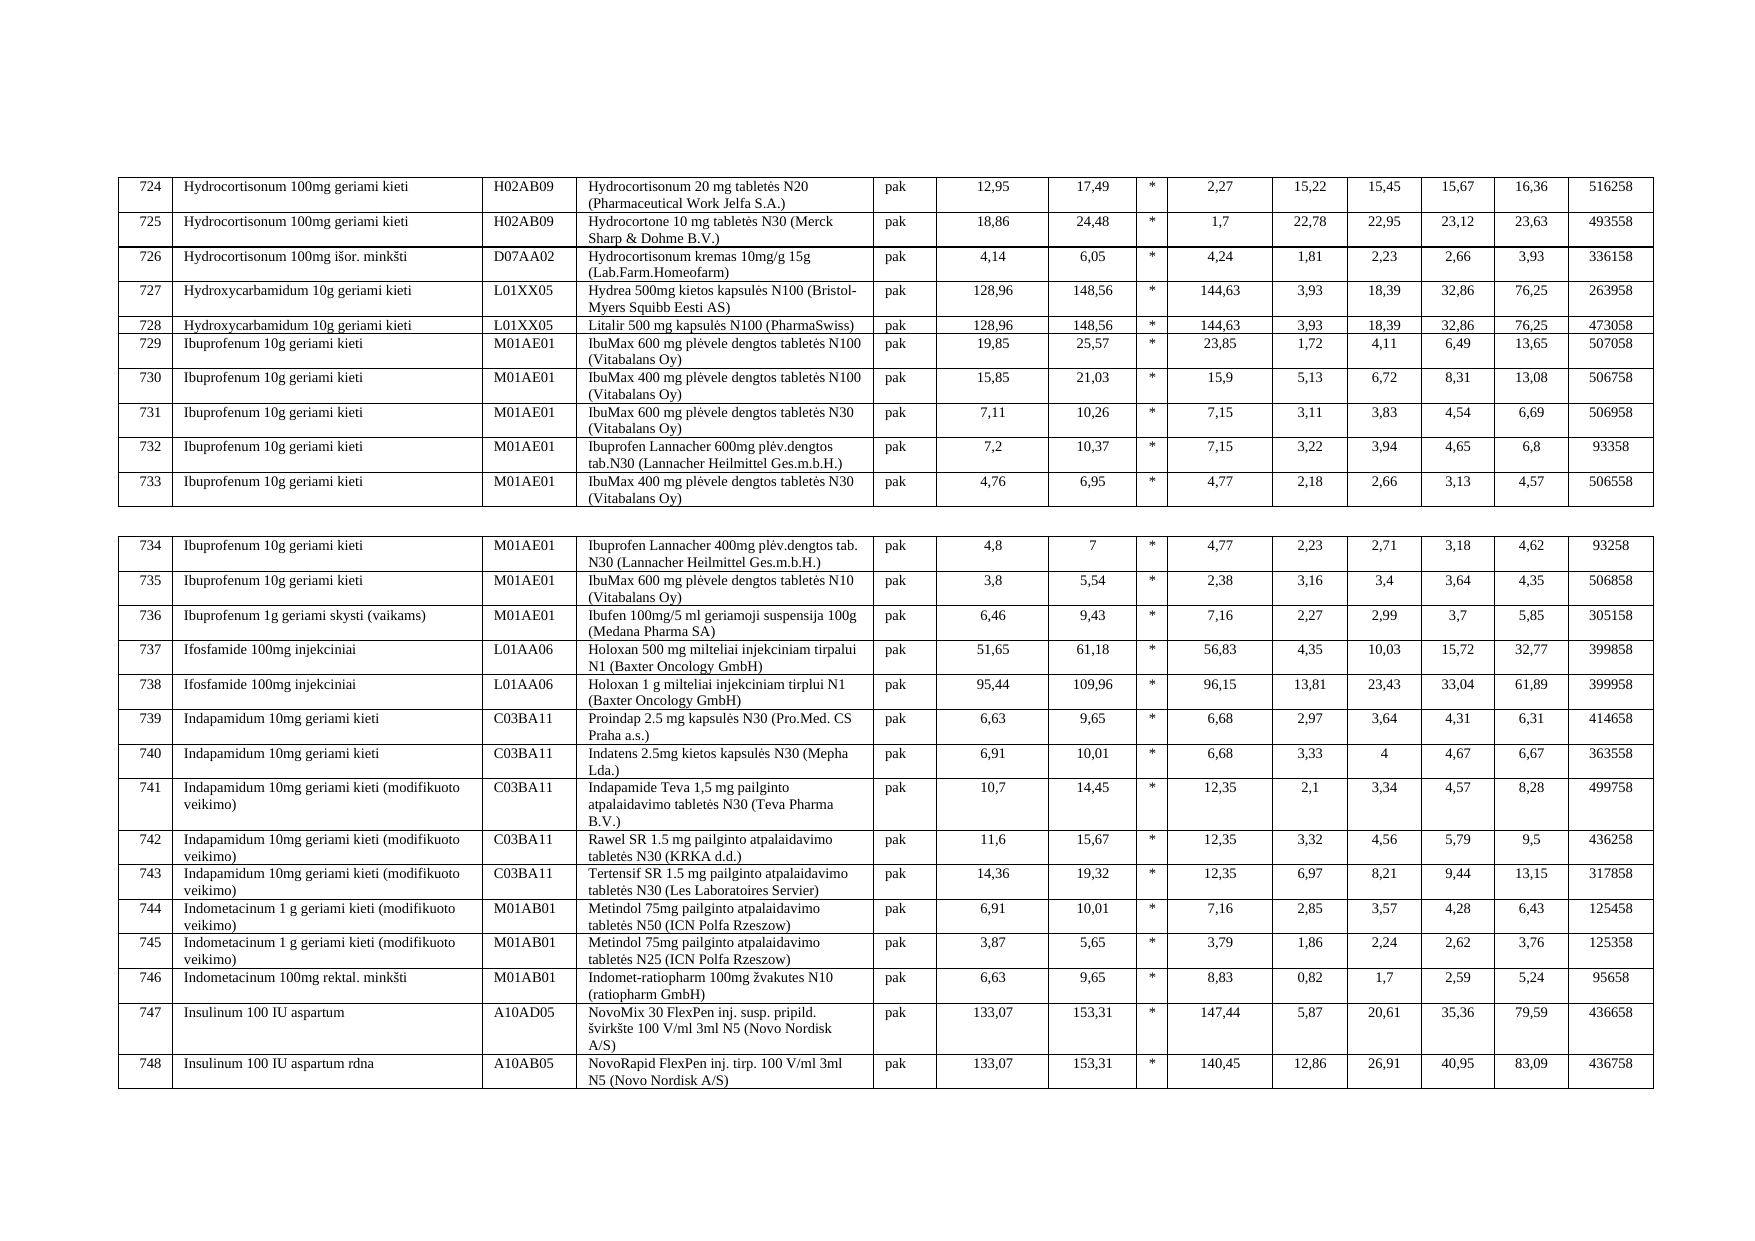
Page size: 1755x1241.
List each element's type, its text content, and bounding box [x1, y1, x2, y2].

table_cell 76,25 [1495, 282, 1568, 316]
table_cell 15,72 [1422, 641, 1494, 674]
table_cell 8,83 [1168, 969, 1272, 1002]
table_cell Ibuprofenum 1g geriami skysti (vaikams) [173, 606, 482, 640]
table_cell Indapamidum 10mg geriami kieti (modifikuoto veikimo) [173, 865, 482, 899]
table_cell 9,65 [1049, 710, 1136, 743]
table_cell Hydroxycarbamidum 10g geriami kieti [173, 317, 482, 333]
table_cell Holoxan 500 mg milteliai injekciniam tirpalui N1 (Baxter Oncology GmbH) [577, 641, 873, 674]
table_cell Ibuprofenum 10g geriami kieti [173, 334, 482, 368]
table_cell 4,57 [1422, 779, 1494, 829]
table_cell 2,99 [1348, 606, 1421, 640]
table_cell 35,36 [1422, 1004, 1494, 1054]
table_cell pak [874, 317, 936, 333]
table_header 93258 [1569, 537, 1653, 571]
table_cell L01XX05 [483, 317, 576, 333]
table_cell 6,8 [1495, 438, 1568, 472]
table_cell * [1137, 572, 1167, 605]
table_cell 7,16 [1168, 606, 1272, 640]
table_cell Hydrocortisonum 20 mg tabletės N20 (Pharmaceutical Work Jelfa S.A.) [577, 178, 873, 212]
table_cell L01AA06 [483, 675, 576, 709]
table_cell 730 [119, 369, 172, 402]
table_cell Indometacinum 100mg rektal. minkšti [173, 969, 482, 1002]
table_cell 3,8 [937, 572, 1048, 605]
table_cell 2,62 [1422, 934, 1494, 968]
table_cell 6,91 [937, 745, 1048, 778]
table_cell 13,08 [1495, 369, 1568, 402]
table_cell 8,28 [1495, 779, 1568, 829]
table_cell 61,89 [1495, 675, 1568, 709]
table_cell 6,72 [1348, 369, 1421, 402]
table_cell pak [874, 213, 936, 246]
table_cell M01AE01 [483, 369, 576, 402]
table_cell 727 [119, 282, 172, 316]
table_cell Ibuprofenum 10g geriami kieti [173, 473, 482, 506]
table_cell 8,31 [1422, 369, 1494, 402]
table_cell 738 [119, 675, 172, 709]
table_cell 3,22 [1273, 438, 1347, 472]
table_cell 4,28 [1422, 900, 1494, 933]
table_cell 95658 [1569, 969, 1653, 1002]
table_cell IbuMax 600 mg plėvele dengtos tabletės N30 (Vitabalans Oy) [577, 404, 873, 437]
table_cell Indomet-ratiopharm 100mg žvakutes N10 (ratiopharm GmbH) [577, 969, 873, 1002]
table_cell pak [874, 606, 936, 640]
table_cell 3,32 [1273, 831, 1347, 864]
table_cell 33,04 [1422, 675, 1494, 709]
table_header 4,62 [1495, 537, 1568, 571]
table_cell 499758 [1569, 779, 1653, 829]
table_cell L01AA06 [483, 641, 576, 674]
table_cell 15,67 [1049, 831, 1136, 864]
table_cell 148,56 [1049, 282, 1136, 316]
table_cell 13,65 [1495, 334, 1568, 368]
table_cell 6,69 [1495, 404, 1568, 437]
table_cell 17,49 [1049, 178, 1136, 212]
table_cell 18,39 [1348, 317, 1421, 333]
table_cell 1,7 [1348, 969, 1421, 1002]
table_cell 15,45 [1348, 178, 1421, 212]
table_cell 743 [119, 865, 172, 899]
table_cell Metindol 75mg pailginto atpalaidavimo tabletės N25 (ICN Polfa Rzeszow) [577, 934, 873, 968]
table_cell L01XX05 [483, 282, 576, 316]
table_cell 747 [119, 1004, 172, 1054]
table_cell C03BA11 [483, 710, 576, 743]
table_cell 3,16 [1273, 572, 1347, 605]
table_cell 133,07 [937, 1004, 1048, 1054]
table_cell C03BA11 [483, 779, 576, 829]
table_cell 740 [119, 745, 172, 778]
table_cell * [1137, 900, 1167, 933]
table_header 4,8 [937, 537, 1048, 571]
table_cell M01AE01 [483, 438, 576, 472]
table_cell 148,56 [1049, 317, 1136, 333]
table_cell 4,77 [1168, 473, 1272, 506]
table_cell 12,86 [1273, 1055, 1347, 1088]
table_cell Ibuprofenum 10g geriami kieti [173, 404, 482, 437]
table_cell 3,87 [937, 934, 1048, 968]
table_cell 414658 [1569, 710, 1653, 743]
table_cell 147,44 [1168, 1004, 1272, 1054]
table_header 3,18 [1422, 537, 1494, 571]
table_cell Indapamidum 10mg geriami kieti [173, 710, 482, 743]
table_cell Indapamidum 10mg geriami kieti (modifikuoto veikimo) [173, 779, 482, 829]
table_cell * [1137, 438, 1167, 472]
table_cell 493558 [1569, 213, 1653, 246]
table_cell * [1137, 1004, 1167, 1054]
table_cell 739 [119, 710, 172, 743]
table_cell 18,39 [1348, 282, 1421, 316]
table_cell 0,82 [1273, 969, 1347, 1002]
table_cell 22,78 [1273, 213, 1347, 246]
table_cell 12,35 [1168, 865, 1272, 899]
table_cell 10,26 [1049, 404, 1136, 437]
table_cell 6,68 [1168, 710, 1272, 743]
table_cell M01AB01 [483, 969, 576, 1002]
table_cell 3,11 [1273, 404, 1347, 437]
table_cell 23,63 [1495, 213, 1568, 246]
table_cell 4,35 [1495, 572, 1568, 605]
table_cell 109,96 [1049, 675, 1136, 709]
table_cell * [1137, 282, 1167, 316]
table_cell 732 [119, 438, 172, 472]
table_cell 4,65 [1422, 438, 1494, 472]
table_cell 125458 [1569, 900, 1653, 933]
table_cell D07AA02 [483, 248, 576, 281]
table_cell 15,9 [1168, 369, 1272, 402]
table_cell * [1137, 831, 1167, 864]
table_cell M01AE01 [483, 473, 576, 506]
table_cell 728 [119, 317, 172, 333]
table_cell 2,97 [1273, 710, 1347, 743]
table_cell * [1137, 710, 1167, 743]
table_cell H02AB09 [483, 213, 576, 246]
table_cell 128,96 [937, 282, 1048, 316]
table_cell 4,14 [937, 248, 1048, 281]
table_cell 23,12 [1422, 213, 1494, 246]
table_cell 7,15 [1168, 438, 1272, 472]
table_cell 15,67 [1422, 178, 1494, 212]
table_cell IbuMax 600 mg plėvele dengtos tabletės N100 (Vitabalans Oy) [577, 334, 873, 368]
table_cell * [1137, 865, 1167, 899]
table_cell Tertensif SR 1.5 mg pailginto atpalaidavimo tabletės N30 (Les Laboratoires Servier) [577, 865, 873, 899]
table_cell 735 [119, 572, 172, 605]
table_header pak [874, 537, 936, 571]
table_cell 3,76 [1495, 934, 1568, 968]
table_cell NovoRapid FlexPen inj. tirp. 100 V/ml 3ml N5 (Novo Nordisk A/S) [577, 1055, 873, 1088]
table_cell 436258 [1569, 831, 1653, 864]
table_header Ibuprofen Lannacher 400mg plėv.dengtos tab. N30 (Lannacher Heilmittel Ges.m.b.H.) [577, 537, 873, 571]
table_cell 263958 [1569, 282, 1653, 316]
table_cell Ibuprofenum 10g geriami kieti [173, 369, 482, 402]
table_cell 6,31 [1495, 710, 1568, 743]
table_cell 5,65 [1049, 934, 1136, 968]
table_cell * [1137, 213, 1167, 246]
table_cell 9,43 [1049, 606, 1136, 640]
table_cell 2,85 [1273, 900, 1347, 933]
table_cell 40,95 [1422, 1055, 1494, 1088]
table_cell 15,22 [1273, 178, 1347, 212]
table_cell 96,15 [1168, 675, 1272, 709]
table_cell 1,86 [1273, 934, 1347, 968]
table_cell Ibuprofen Lannacher 600mg plėv.dengtos tab.N30 (Lannacher Heilmittel Ges.m.b.H.) [577, 438, 873, 472]
table_cell NovoMix 30 FlexPen inj. susp. pripild. švirkšte 100 V/ml 3ml N5 (Novo Nordisk A/S) [577, 1004, 873, 1054]
table_cell 336158 [1569, 248, 1653, 281]
table_cell 729 [119, 334, 172, 368]
table_cell 5,85 [1495, 606, 1568, 640]
table_cell 506858 [1569, 572, 1653, 605]
table_cell Hydrocortone 10 mg tabletės N30 (Merck Sharp & Dohme B.V.) [577, 213, 873, 246]
table_cell pak [874, 641, 936, 674]
table_cell Litalir 500 mg kapsulės N100 (PharmaSwiss) [577, 317, 873, 333]
table_cell 6,46 [937, 606, 1048, 640]
table_cell * [1137, 404, 1167, 437]
table_cell 741 [119, 779, 172, 829]
table_cell * [1137, 1055, 1167, 1088]
table_cell Insulinum 100 IU aspartum [173, 1004, 482, 1054]
table_cell * [1137, 473, 1167, 506]
table_header 4,77 [1168, 537, 1272, 571]
table_cell 2,18 [1273, 473, 1347, 506]
table_cell 10,7 [937, 779, 1048, 829]
table_cell 61,18 [1049, 641, 1136, 674]
table_cell pak [874, 900, 936, 933]
table_cell Rawel SR 1.5 mg pailginto atpalaidavimo tabletės N30 (KRKA d.d.) [577, 831, 873, 864]
table_cell 2,23 [1348, 248, 1421, 281]
table_cell 2,1 [1273, 779, 1347, 829]
table_cell 15,85 [937, 369, 1048, 402]
table_cell A10AB05 [483, 1055, 576, 1088]
table_cell Hydrocortisonum 100mg geriami kieti [173, 178, 482, 212]
table_cell 95,44 [937, 675, 1048, 709]
table_cell 473058 [1569, 317, 1653, 333]
table_cell 83,09 [1495, 1055, 1568, 1088]
table_cell 506958 [1569, 404, 1653, 437]
table_cell 507058 [1569, 334, 1653, 368]
table_cell pak [874, 779, 936, 829]
table_cell 7,15 [1168, 404, 1272, 437]
table_cell 153,31 [1049, 1055, 1136, 1088]
table_cell 3,64 [1348, 710, 1421, 743]
table_cell 9,5 [1495, 831, 1568, 864]
table_cell 10,03 [1348, 641, 1421, 674]
table_cell 32,86 [1422, 317, 1494, 333]
table_cell 3,79 [1168, 934, 1272, 968]
table_cell 12,95 [937, 178, 1048, 212]
table_cell C03BA11 [483, 865, 576, 899]
table_cell pak [874, 1004, 936, 1054]
table_cell 436658 [1569, 1004, 1653, 1054]
table_cell M01AE01 [483, 572, 576, 605]
table_cell 140,45 [1168, 1055, 1272, 1088]
table_cell 4,11 [1348, 334, 1421, 368]
table_cell 25,57 [1049, 334, 1136, 368]
table_cell 5,24 [1495, 969, 1568, 1002]
table_cell 2,27 [1273, 606, 1347, 640]
table_cell * [1137, 317, 1167, 333]
table_cell 731 [119, 404, 172, 437]
table_cell 1,72 [1273, 334, 1347, 368]
table_cell 6,43 [1495, 900, 1568, 933]
table_cell * [1137, 248, 1167, 281]
table_cell pak [874, 710, 936, 743]
table_cell 745 [119, 934, 172, 968]
table_cell 153,31 [1049, 1004, 1136, 1054]
table_cell IbuMax 400 mg plėvele dengtos tabletės N30 (Vitabalans Oy) [577, 473, 873, 506]
table_cell 10,01 [1049, 745, 1136, 778]
table_cell 56,83 [1168, 641, 1272, 674]
table_cell 144,63 [1168, 317, 1272, 333]
table_cell M01AE01 [483, 334, 576, 368]
table_cell 516258 [1569, 178, 1653, 212]
table_cell * [1137, 369, 1167, 402]
table_cell * [1137, 745, 1167, 778]
table_cell 3,57 [1348, 900, 1421, 933]
table_cell 14,45 [1049, 779, 1136, 829]
table_cell 4,67 [1422, 745, 1494, 778]
table_cell 436758 [1569, 1055, 1653, 1088]
table_cell 16,36 [1495, 178, 1568, 212]
table_cell 3,13 [1422, 473, 1494, 506]
table_cell 2,59 [1422, 969, 1494, 1002]
table_cell 13,81 [1273, 675, 1347, 709]
table_cell 6,05 [1049, 248, 1136, 281]
table_cell pak [874, 473, 936, 506]
table_cell 6,97 [1273, 865, 1347, 899]
table_cell pak [874, 369, 936, 402]
table_cell 22,95 [1348, 213, 1421, 246]
table_cell 3,64 [1422, 572, 1494, 605]
table_cell 7,16 [1168, 900, 1272, 933]
table_cell M01AB01 [483, 900, 576, 933]
table_cell 11,6 [937, 831, 1048, 864]
table_cell pak [874, 831, 936, 864]
table_cell Ifosfamide 100mg injekciniai [173, 675, 482, 709]
table_cell 3,83 [1348, 404, 1421, 437]
table_cell 5,87 [1273, 1004, 1347, 1054]
table_cell M01AE01 [483, 404, 576, 437]
table_cell 4,56 [1348, 831, 1421, 864]
table_cell 6,91 [937, 900, 1048, 933]
table_cell M01AE01 [483, 606, 576, 640]
table_cell * [1137, 178, 1167, 212]
table_cell 10,01 [1049, 900, 1136, 933]
table_cell * [1137, 606, 1167, 640]
table_cell pak [874, 1055, 936, 1088]
table_cell 746 [119, 969, 172, 1002]
table_cell H02AB09 [483, 178, 576, 212]
table_cell 363558 [1569, 745, 1653, 778]
table_cell Hydrocortisonum 100mg išor. minkšti [173, 248, 482, 281]
table_header * [1137, 537, 1167, 571]
table_cell 1,81 [1273, 248, 1347, 281]
table_cell pak [874, 934, 936, 968]
table_cell 3,34 [1348, 779, 1421, 829]
table_cell 3,33 [1273, 745, 1347, 778]
table_cell 51,65 [937, 641, 1048, 674]
table_cell Hydrea 500mg kietos kapsulės N100 (Bristol-Myers Squibb Eesti AS) [577, 282, 873, 316]
table_cell 32,86 [1422, 282, 1494, 316]
table_cell pak [874, 334, 936, 368]
table_cell 733 [119, 473, 172, 506]
table_cell 133,07 [937, 1055, 1048, 1088]
table_cell 736 [119, 606, 172, 640]
table_cell 5,79 [1422, 831, 1494, 864]
table_cell 4,35 [1273, 641, 1347, 674]
table_cell 3,93 [1273, 282, 1347, 316]
table_cell 79,59 [1495, 1004, 1568, 1054]
table_cell 4 [1348, 745, 1421, 778]
table_cell 18,86 [937, 213, 1048, 246]
table_cell 13,15 [1495, 865, 1568, 899]
table_cell pak [874, 178, 936, 212]
table_cell pak [874, 572, 936, 605]
table_header 2,71 [1348, 537, 1421, 571]
table_cell 6,67 [1495, 745, 1568, 778]
table_cell 6,49 [1422, 334, 1494, 368]
table_cell Indapamide Teva 1,5 mg pailginto atpalaidavimo tabletės N30 (Teva Pharma B.V.) [577, 779, 873, 829]
table_header M01AE01 [483, 537, 576, 571]
table_cell pak [874, 675, 936, 709]
table_cell 32,77 [1495, 641, 1568, 674]
table_cell Ibufen 100mg/5 ml geriamoji suspensija 100g (Medana Pharma SA) [577, 606, 873, 640]
table_cell 2,38 [1168, 572, 1272, 605]
table_cell 125358 [1569, 934, 1653, 968]
table_cell pak [874, 969, 936, 1002]
table_header 734 [119, 537, 172, 571]
table_cell 506758 [1569, 369, 1653, 402]
table_cell 12,35 [1168, 831, 1272, 864]
table_cell 4,57 [1495, 473, 1568, 506]
table_cell 128,96 [937, 317, 1048, 333]
table_cell Insulinum 100 IU aspartum rdna [173, 1055, 482, 1088]
table_cell 6,63 [937, 710, 1048, 743]
table_cell C03BA11 [483, 745, 576, 778]
table_cell Ibuprofenum 10g geriami kieti [173, 572, 482, 605]
table_cell 3,4 [1348, 572, 1421, 605]
table_cell IbuMax 400 mg plėvele dengtos tabletės N100 (Vitabalans Oy) [577, 369, 873, 402]
table_cell 737 [119, 641, 172, 674]
table_cell Indapamidum 10mg geriami kieti [173, 745, 482, 778]
table_cell 144,63 [1168, 282, 1272, 316]
table_cell A10AD05 [483, 1004, 576, 1054]
table_cell 9,65 [1049, 969, 1136, 1002]
table_cell Ibuprofenum 10g geriami kieti [173, 438, 482, 472]
table_cell 4,31 [1422, 710, 1494, 743]
table_cell Metindol 75mg pailginto atpalaidavimo tabletės N50 (ICN Polfa Rzeszow) [577, 900, 873, 933]
table_cell 3,93 [1495, 248, 1568, 281]
table_cell Ifosfamide 100mg injekciniai [173, 641, 482, 674]
table_cell * [1137, 969, 1167, 1002]
table_cell 305158 [1569, 606, 1653, 640]
table_cell pak [874, 248, 936, 281]
table_cell IbuMax 600 mg plėvele dengtos tabletės N10 (Vitabalans Oy) [577, 572, 873, 605]
table_cell 725 [119, 213, 172, 246]
table_cell * [1137, 334, 1167, 368]
table_cell 3,93 [1273, 317, 1347, 333]
table_cell 4,54 [1422, 404, 1494, 437]
table_header 2,23 [1273, 537, 1347, 571]
table_cell 19,85 [937, 334, 1048, 368]
table_cell * [1137, 675, 1167, 709]
table_cell 24,48 [1049, 213, 1136, 246]
table_cell Indatens 2.5mg kietos kapsulės N30 (Mepha Lda.) [577, 745, 873, 778]
table_cell 20,61 [1348, 1004, 1421, 1054]
table_cell 12,35 [1168, 779, 1272, 829]
table_cell Proindap 2.5 mg kapsulės N30 (Pro.Med. CS Praha a.s.) [577, 710, 873, 743]
table_cell 26,91 [1348, 1055, 1421, 1088]
table_cell 2,66 [1422, 248, 1494, 281]
table_cell * [1137, 934, 1167, 968]
table_cell 3,94 [1348, 438, 1421, 472]
table_cell pak [874, 438, 936, 472]
table_cell 742 [119, 831, 172, 864]
table_cell C03BA11 [483, 831, 576, 864]
table_header 7 [1049, 537, 1136, 571]
table_cell 1,7 [1168, 213, 1272, 246]
table_cell 399958 [1569, 675, 1653, 709]
table_cell 23,85 [1168, 334, 1272, 368]
table_cell Hydrocortisonum 100mg geriami kieti [173, 213, 482, 246]
table_cell 744 [119, 900, 172, 933]
table_cell * [1137, 779, 1167, 829]
table_cell 8,21 [1348, 865, 1421, 899]
table_cell 14,36 [937, 865, 1048, 899]
table_cell pak [874, 282, 936, 316]
table_cell 6,68 [1168, 745, 1272, 778]
table_cell 93358 [1569, 438, 1653, 472]
table_cell 724 [119, 178, 172, 212]
table_cell 19,32 [1049, 865, 1136, 899]
table_cell Holoxan 1 g milteliai injekciniam tirplui N1 (Baxter Oncology GmbH) [577, 675, 873, 709]
table_cell 5,13 [1273, 369, 1347, 402]
table_cell pak [874, 865, 936, 899]
table_cell 7,2 [937, 438, 1048, 472]
table_cell M01AB01 [483, 934, 576, 968]
table_cell 76,25 [1495, 317, 1568, 333]
table_cell 506558 [1569, 473, 1653, 506]
table_cell pak [874, 404, 936, 437]
table_cell 7,11 [937, 404, 1048, 437]
table_cell 9,44 [1422, 865, 1494, 899]
table_cell 2,66 [1348, 473, 1421, 506]
table_cell Indapamidum 10mg geriami kieti (modifikuoto veikimo) [173, 831, 482, 864]
table_cell Indometacinum 1 g geriami kieti (modifikuoto veikimo) [173, 934, 482, 968]
table_cell 2,27 [1168, 178, 1272, 212]
table_cell 4,76 [937, 473, 1048, 506]
table_cell 4,24 [1168, 248, 1272, 281]
table_cell 748 [119, 1055, 172, 1088]
table_cell 399858 [1569, 641, 1653, 674]
table_cell 3,7 [1422, 606, 1494, 640]
table_cell 23,43 [1348, 675, 1421, 709]
table_header Ibuprofenum 10g geriami kieti [173, 537, 482, 571]
table_cell 2,24 [1348, 934, 1421, 968]
table_cell Hydroxycarbamidum 10g geriami kieti [173, 282, 482, 316]
table_cell 21,03 [1049, 369, 1136, 402]
table_cell 6,95 [1049, 473, 1136, 506]
table_cell 6,63 [937, 969, 1048, 1002]
table_cell pak [874, 745, 936, 778]
table_cell 5,54 [1049, 572, 1136, 605]
table_cell 10,37 [1049, 438, 1136, 472]
table_cell 726 [119, 248, 172, 281]
table_cell 317858 [1569, 865, 1653, 899]
table_cell * [1137, 641, 1167, 674]
table_cell Hydrocortisonum kremas 10mg/g 15g (Lab.Farm.Homeofarm) [577, 248, 873, 281]
table_cell Indometacinum 1 g geriami kieti (modifikuoto veikimo) [173, 900, 482, 933]
